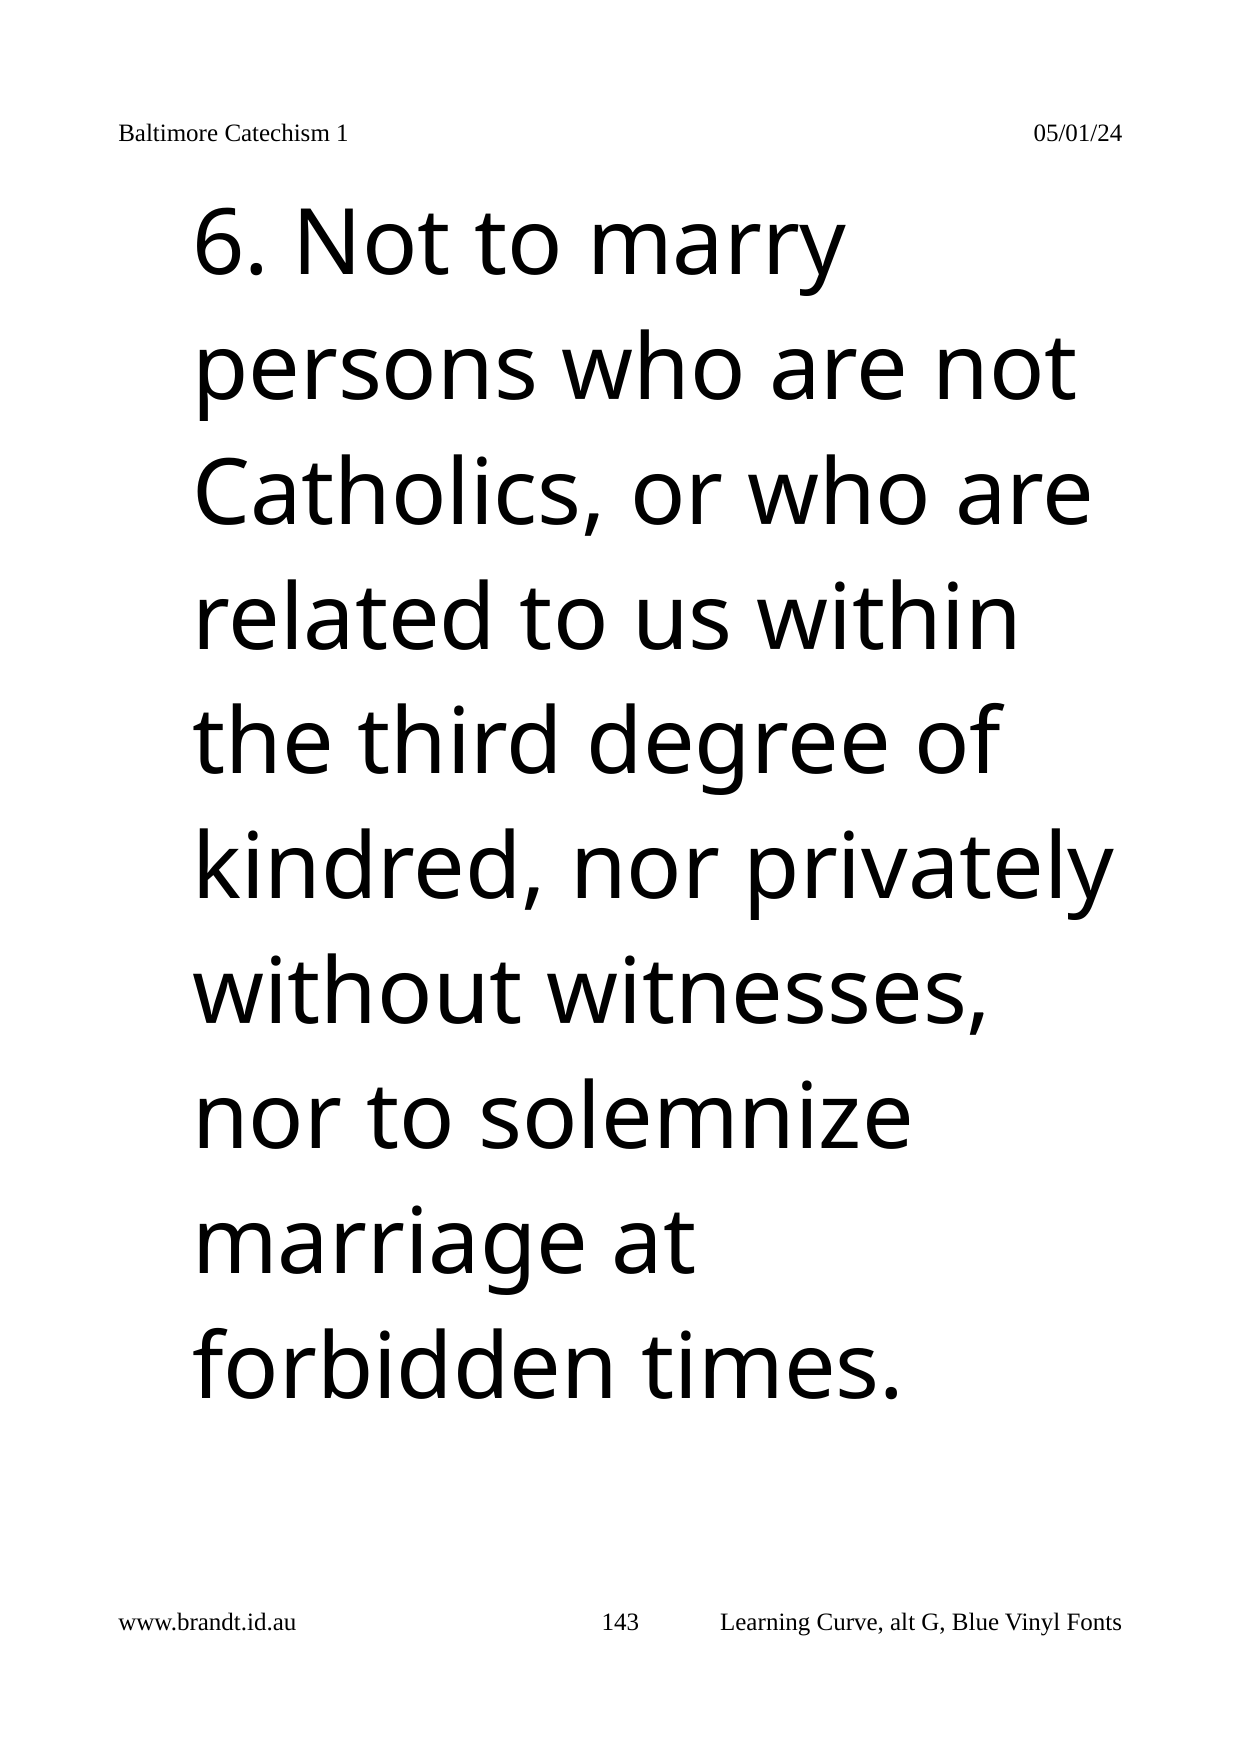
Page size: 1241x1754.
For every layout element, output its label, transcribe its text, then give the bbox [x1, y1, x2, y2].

text 6. Not to marry persons who are not Catholics, or who are related to us within the third degree of kindred, nor privately without witnesses, nor to solemnize marriage at forbidden times. [192, 176, 1122, 1425]
